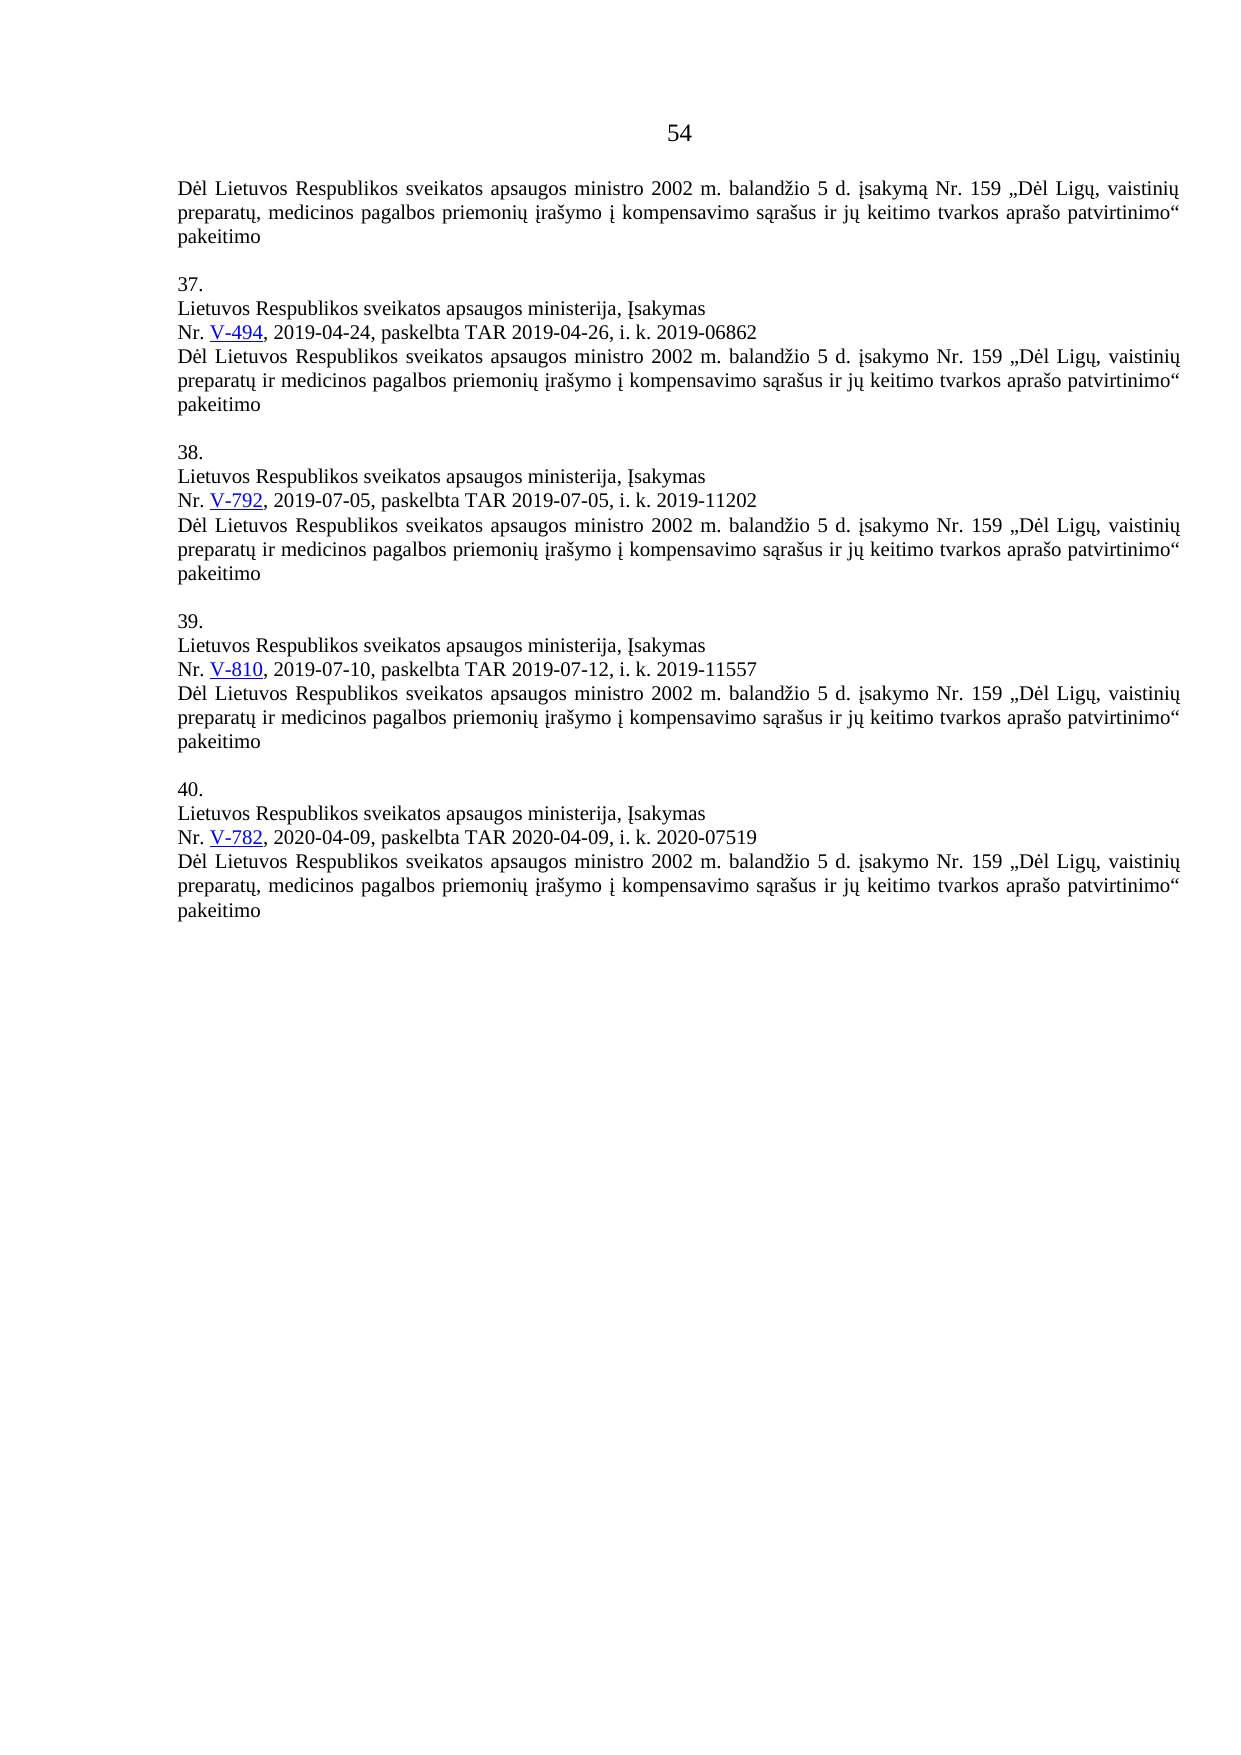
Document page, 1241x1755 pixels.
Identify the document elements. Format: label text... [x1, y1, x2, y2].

text Lietuvos Respublikos sveikatos apsaugos ministerija, Įsakymas [177, 633, 1181, 657]
text Dėl Lietuvos Respublikos sveikatos apsaugos ministro 2002 m. balandžio 5 d. įsakymą Nr. 159 „Dėl Ligų, vaistinių preparatų, medicinos pagalbos priemonių įrašymo į kompensavimo sąrašus ir jų keitimo tvarkos aprašo patvirtinimo“ pakeitimo [177, 176, 1181, 248]
text Dėl Lietuvos Respublikos sveikatos apsaugos ministro 2002 m. balandžio 5 d. įsakymo Nr. 159 „Dėl Ligų, vaistinių preparatų ir medicinos pagalbos priemonių įrašymo į kompensavimo sąrašus ir jų keitimo tvarkos aprašo patvirtinimo“ pakeitimo [177, 681, 1181, 753]
text Nr. V-792, 2019-07-05, paskelbta TAR 2019-07-05, i. k. 2019-11202 [177, 488, 1181, 512]
text Nr. V-494, 2019-04-24, paskelbta TAR 2019-04-26, i. k. 2019-06862 [177, 320, 1181, 344]
text 39. [177, 609, 1181, 633]
text 38. [177, 440, 1181, 464]
text Lietuvos Respublikos sveikatos apsaugos ministerija, Įsakymas [177, 464, 1181, 488]
text Dėl Lietuvos Respublikos sveikatos apsaugos ministro 2002 m. balandžio 5 d. įsakymo Nr. 159 „Dėl Ligų, vaistinių preparatų ir medicinos pagalbos priemonių įrašymo į kompensavimo sąrašus ir jų keitimo tvarkos aprašo patvirtinimo“ pakeitimo [177, 344, 1181, 416]
text Dėl Lietuvos Respublikos sveikatos apsaugos ministro 2002 m. balandžio 5 d. įsakymo Nr. 159 „Dėl Ligų, vaistinių preparatų ir medicinos pagalbos priemonių įrašymo į kompensavimo sąrašus ir jų keitimo tvarkos aprašo patvirtinimo“ pakeitimo [177, 512, 1181, 585]
text Lietuvos Respublikos sveikatos apsaugos ministerija, Įsakymas [177, 296, 1181, 320]
text 37. [177, 272, 1181, 296]
text 40. [177, 777, 1181, 801]
text Dėl Lietuvos Respublikos sveikatos apsaugos ministro 2002 m. balandžio 5 d. įsakymo Nr. 159 „Dėl Ligų, vaistinių preparatų, medicinos pagalbos priemonių įrašymo į kompensavimo sąrašus ir jų keitimo tvarkos aprašo patvirtinimo“ pakeitimo [177, 849, 1181, 922]
text Nr. V-810, 2019-07-10, paskelbta TAR 2019-07-12, i. k. 2019-11557 [177, 657, 1181, 681]
text Lietuvos Respublikos sveikatos apsaugos ministerija, Įsakymas [177, 801, 1181, 825]
text Nr. V-782, 2020-04-09, paskelbta TAR 2020-04-09, i. k. 2020-07519 [177, 825, 1181, 849]
